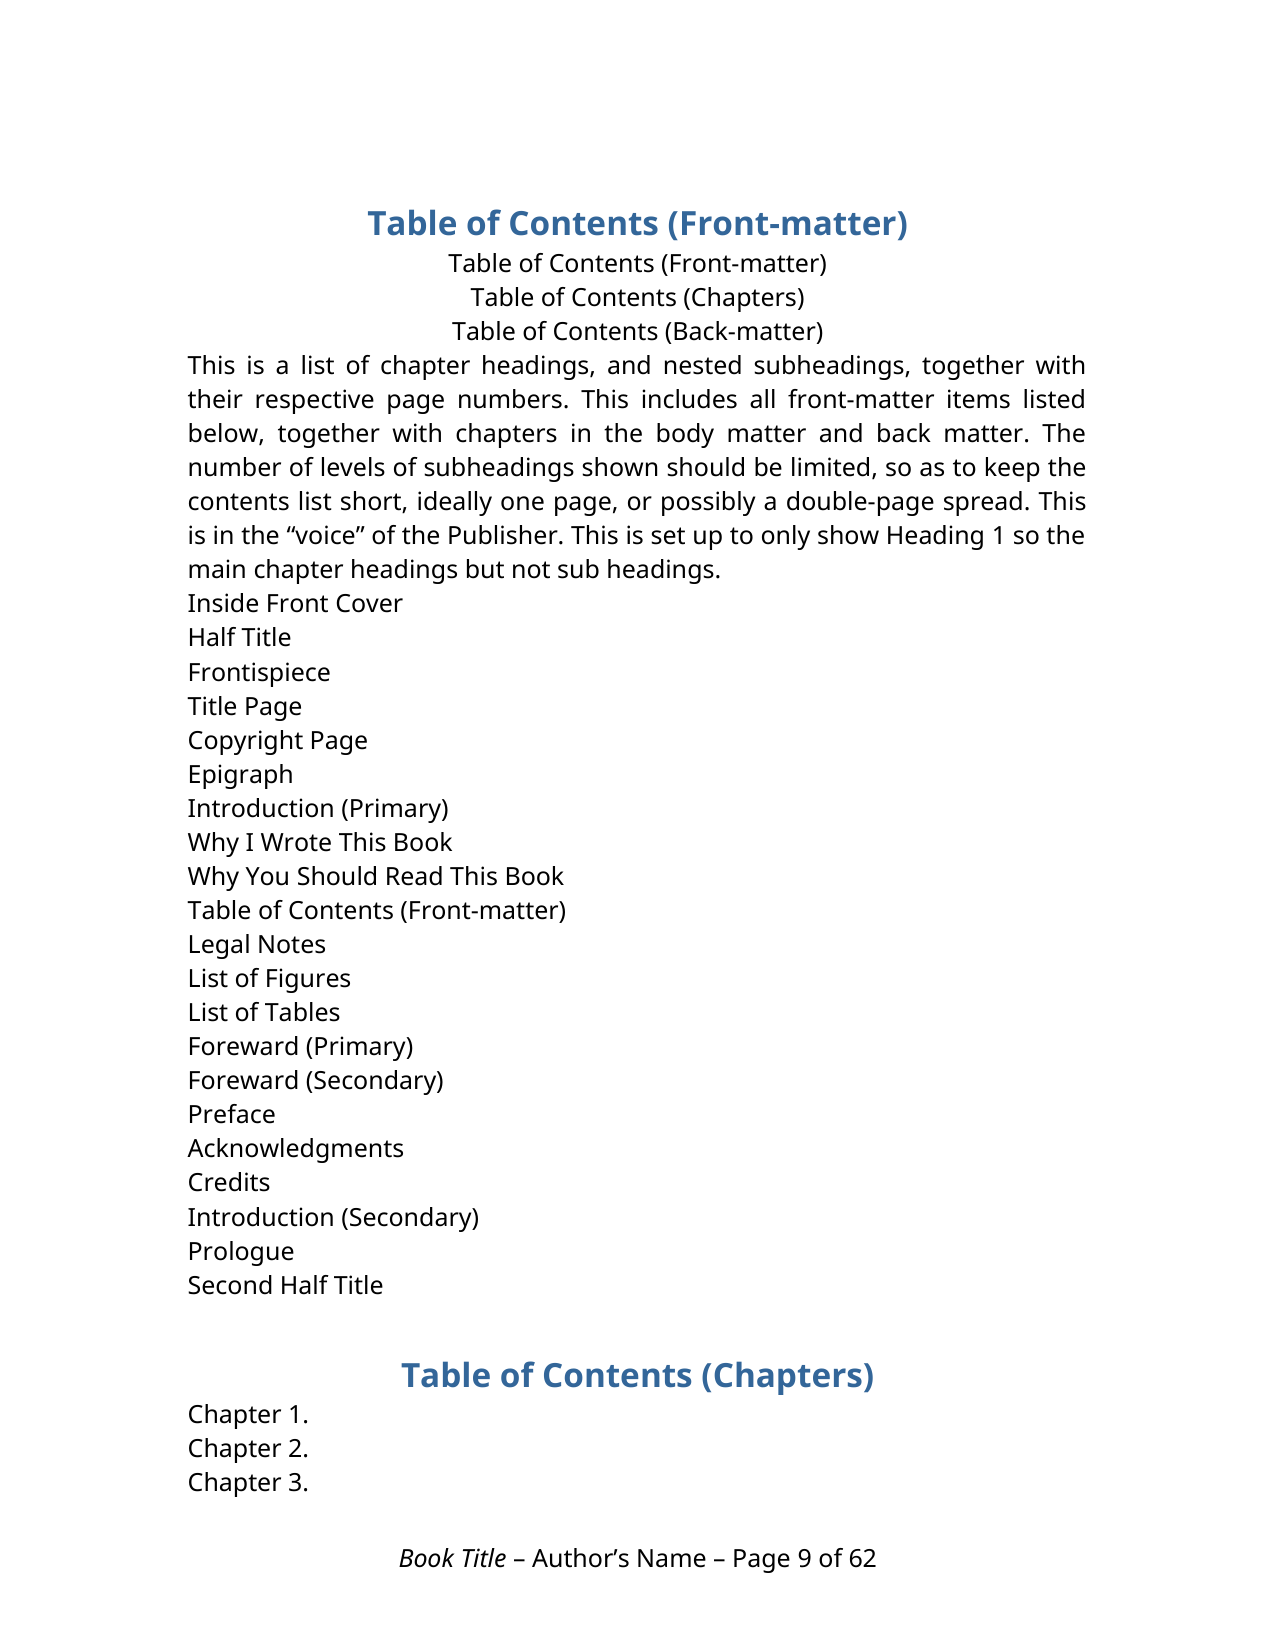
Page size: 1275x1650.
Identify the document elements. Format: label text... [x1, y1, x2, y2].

text Legal Notes [187, 927, 1087, 961]
text Foreward (Secondary) [187, 1063, 1087, 1097]
text Title Page [187, 688, 1087, 722]
text List of Tables [187, 995, 1087, 1029]
text Why You Should Read This Book [187, 858, 1087, 893]
text Introduction (Primary) [187, 790, 1087, 824]
text Why I Wrote This Book [187, 824, 1087, 858]
text List of Figures [187, 961, 1087, 995]
text Introduction (Secondary) [187, 1199, 1087, 1233]
text Epigraph [187, 756, 1087, 790]
text Table of Contents (Front-matter) [187, 893, 1087, 927]
subtitle Table of Contents (Chapters) [187, 1351, 1087, 1397]
text Frontispiece [187, 654, 1087, 688]
text Inside Front Cover [187, 586, 1087, 620]
text Second Half Title [187, 1267, 1087, 1301]
text Credits [187, 1165, 1087, 1199]
text Copyright Page [187, 722, 1087, 756]
text This is a list of chapter headings, and nested subheadings, together with their respective page numbers. This includes all front-matter items listed below, together with chapters in the body matter and back matter. The number of levels of subheadings shown should be limited, so as to keep the contents list short, ideally one page, or possibly a double-page spread. This is in the “voice” of the Publisher. This is set up to only show Heading 1 so the main chapter headings but not sub headings. [187, 348, 1087, 586]
text Half Title [187, 620, 1087, 654]
text Table of Contents (Back-matter) [187, 313, 1087, 348]
text Prologue [187, 1233, 1087, 1267]
text Chapter 2. [187, 1431, 1087, 1465]
text Chapter 1. [187, 1397, 1087, 1431]
text Table of Contents (Chapters) [187, 279, 1087, 313]
text Foreward (Primary) [187, 1029, 1087, 1063]
text Chapter 3. [187, 1465, 1087, 1499]
subtitle Table of Contents (Front-matter) [187, 200, 1087, 245]
text Table of Contents (Front-matter) [187, 245, 1087, 279]
text Acknowledgments [187, 1131, 1087, 1165]
text Preface [187, 1097, 1087, 1131]
